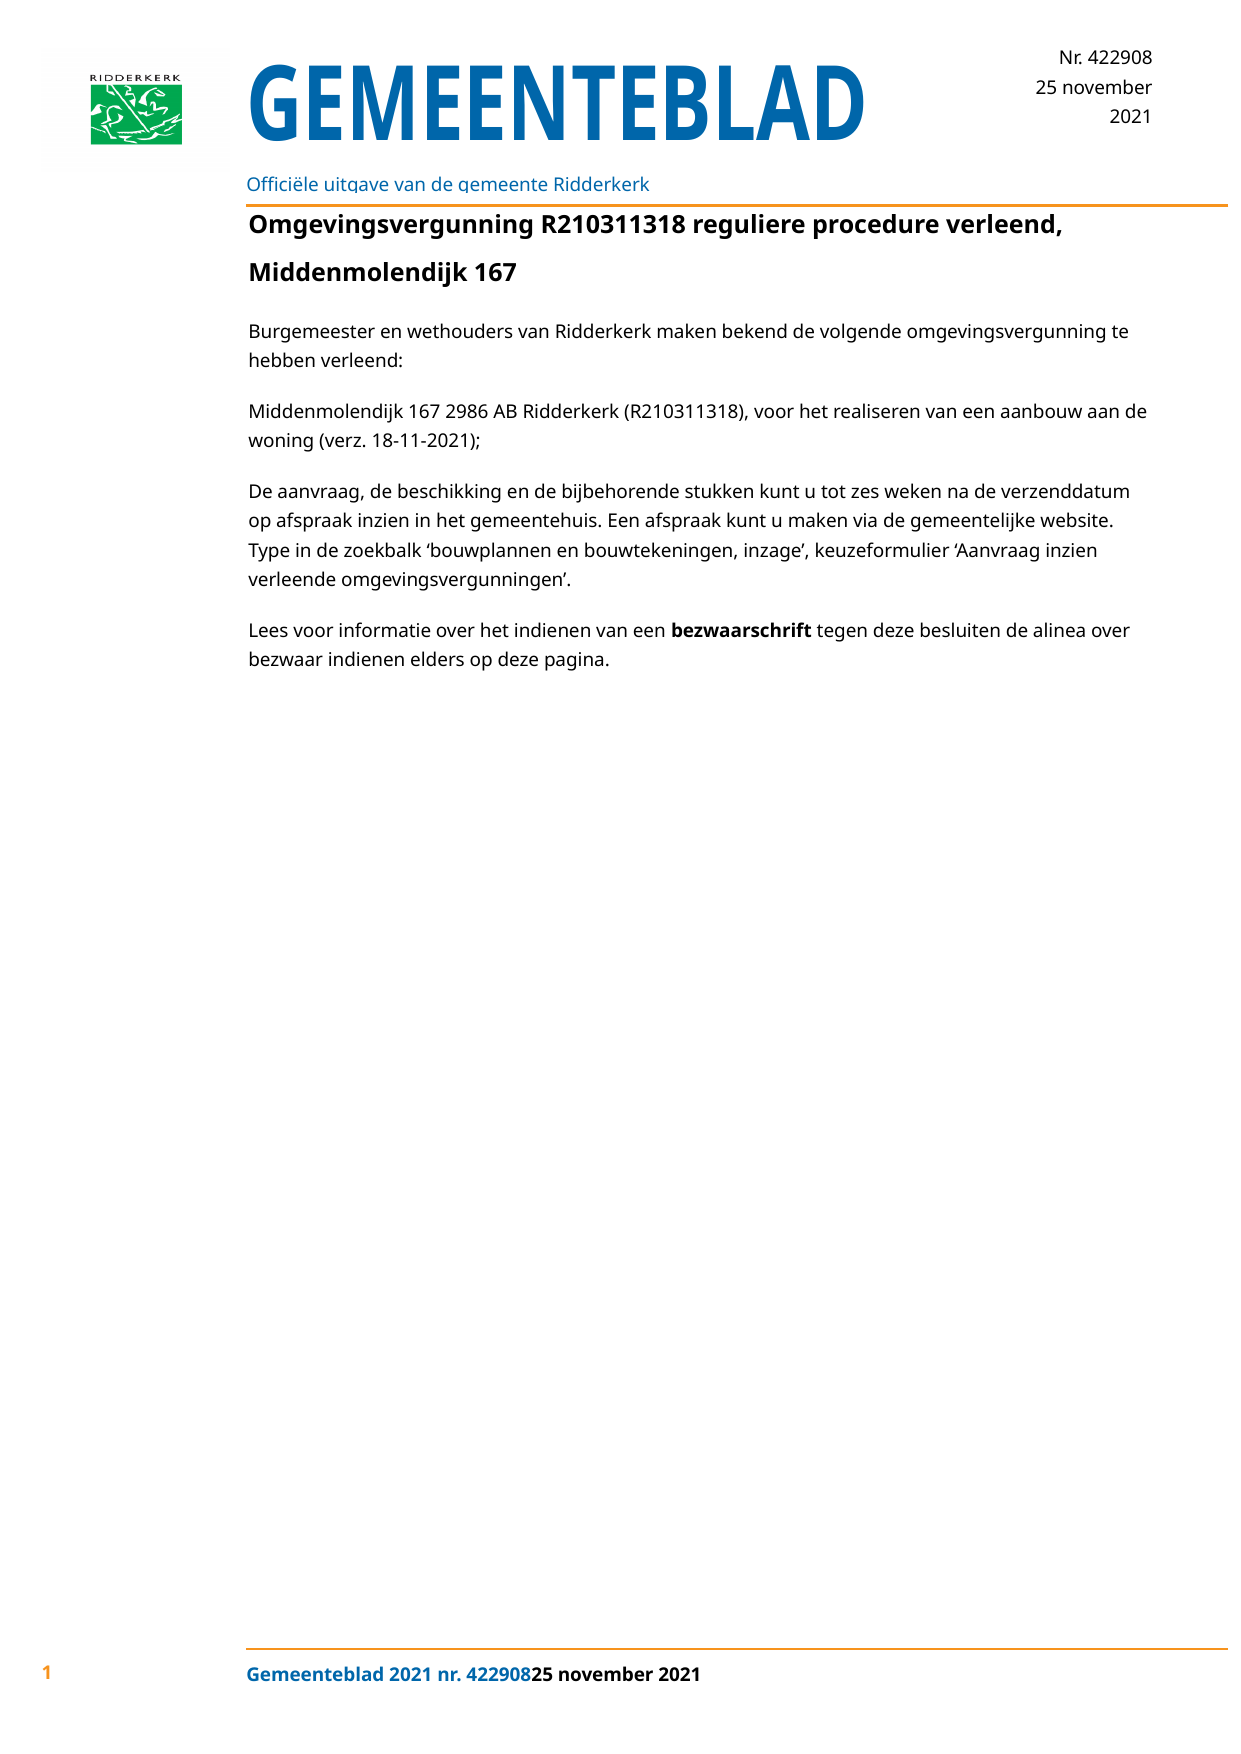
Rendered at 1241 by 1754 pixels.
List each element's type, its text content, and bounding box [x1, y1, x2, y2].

picture [41, 47, 231, 172]
text Burgemeester en wethouders van Ridderkerk maken bekend de volgende omgevingsvergunning te hebben verleend: [248, 318, 1152, 373]
text Lees voor informatie over het indienen van een bezwaarschrift tegen deze besluiten de alinea over bezwaar indienen elders op deze pagina. [248, 617, 1152, 672]
text Middenmolendijk 167 2986 AB Ridderkerk (R210311318), voor het realiseren van een aanbouw aan de woning (verz. 18-11-2021); [248, 398, 1152, 453]
text De aanvraag, de beschikking en de bijbehorende stukken kunt u tot zes weken na de verzenddatum op afspraak inzien in het gemeentehuis. Een afspraak kunt u maken via de gemeentelijke website. Type in de zoekbalk ‘bouwplannen en bouwtekeningen, inzage’, keuzeformulier ‘Aanvraag inzien verleende omgevingsvergunningen’. [248, 478, 1152, 592]
text Omgevingsvergunning R210311318 reguliere procedure verleend, Middenmolendijk 167 [248, 207, 1152, 288]
